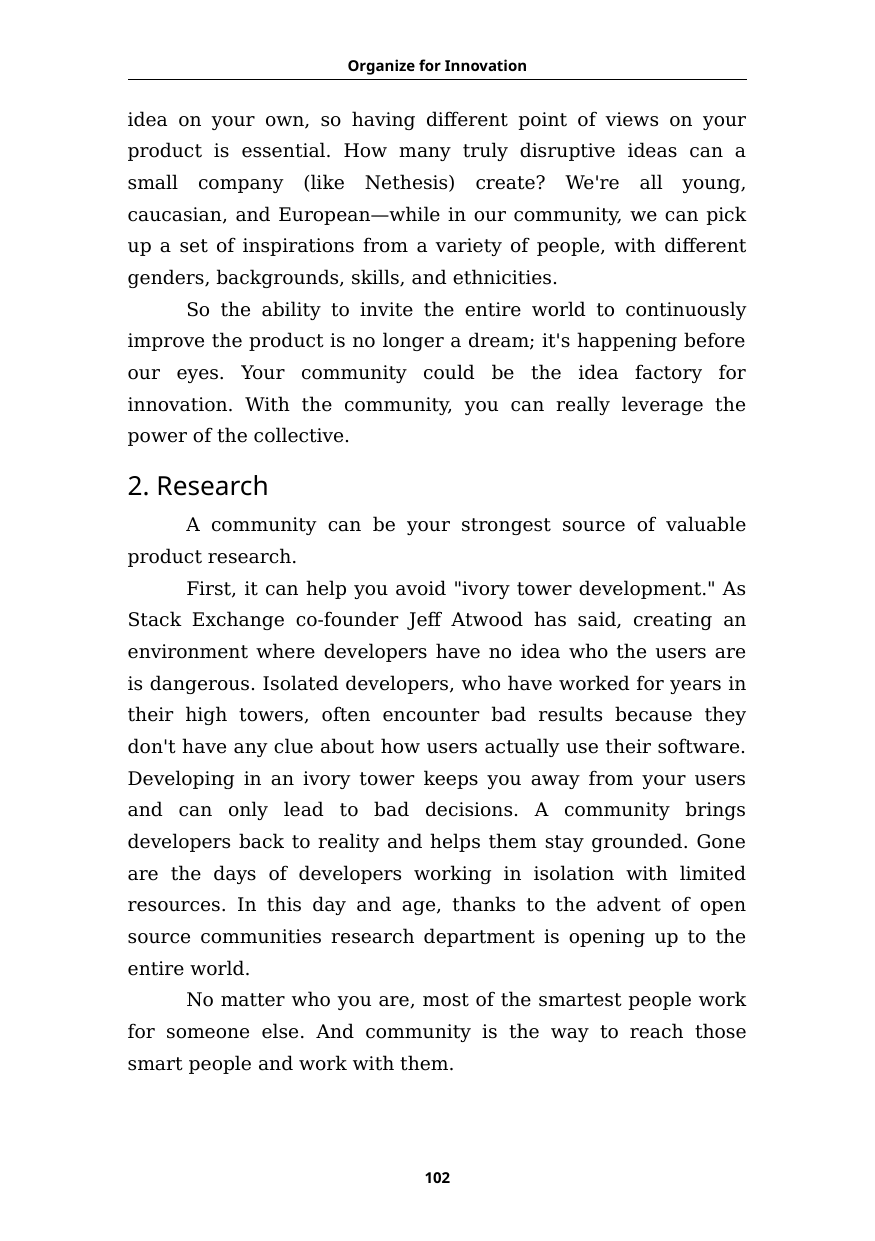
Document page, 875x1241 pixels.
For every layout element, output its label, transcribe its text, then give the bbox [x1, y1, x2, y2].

subtitle 2. Research [127, 472, 747, 502]
text idea on your own, so having different point of views on your product is essential. How many truly disruptive ideas can a small company (like Nethesis) create? We're all young, caucasian, and European—while in our community, we can pick up a set of inspirations from a variety of people, with different genders, backgrounds, skills, and ethnicities. [127, 109, 747, 289]
text No matter who you are, most of the smartest people work for someone else. And community is the way to reach those smart people and work with them. [127, 989, 747, 1075]
text A community can be your strongest source of valuable product research. [127, 514, 747, 568]
text First, it can help you avoid "ivory tower development." As Stack Exchange co-founder Jeff Atwood has said, creating an environment where developers have no idea who the users are is dangerous. Isolated developers, who have worked for years in their high towers, often encounter bad results because they don't have any clue about how users actually use their software. Developing in an ivory tower keeps you away from your users and can only lead to bad decisions. A community brings developers back to reality and helps them stay grounded. Gone are the days of developers working in isolation with limited resources. In this day and age, thanks to the advent of open source communities research department is opening up to the entire world. [127, 578, 747, 980]
text So the ability to invite the entire world to continuously improve the product is no longer a dream; it's happening before our eyes. Your community could be the idea factory for innovation. With the community, you can really leverage the power of the collective. [127, 299, 747, 447]
